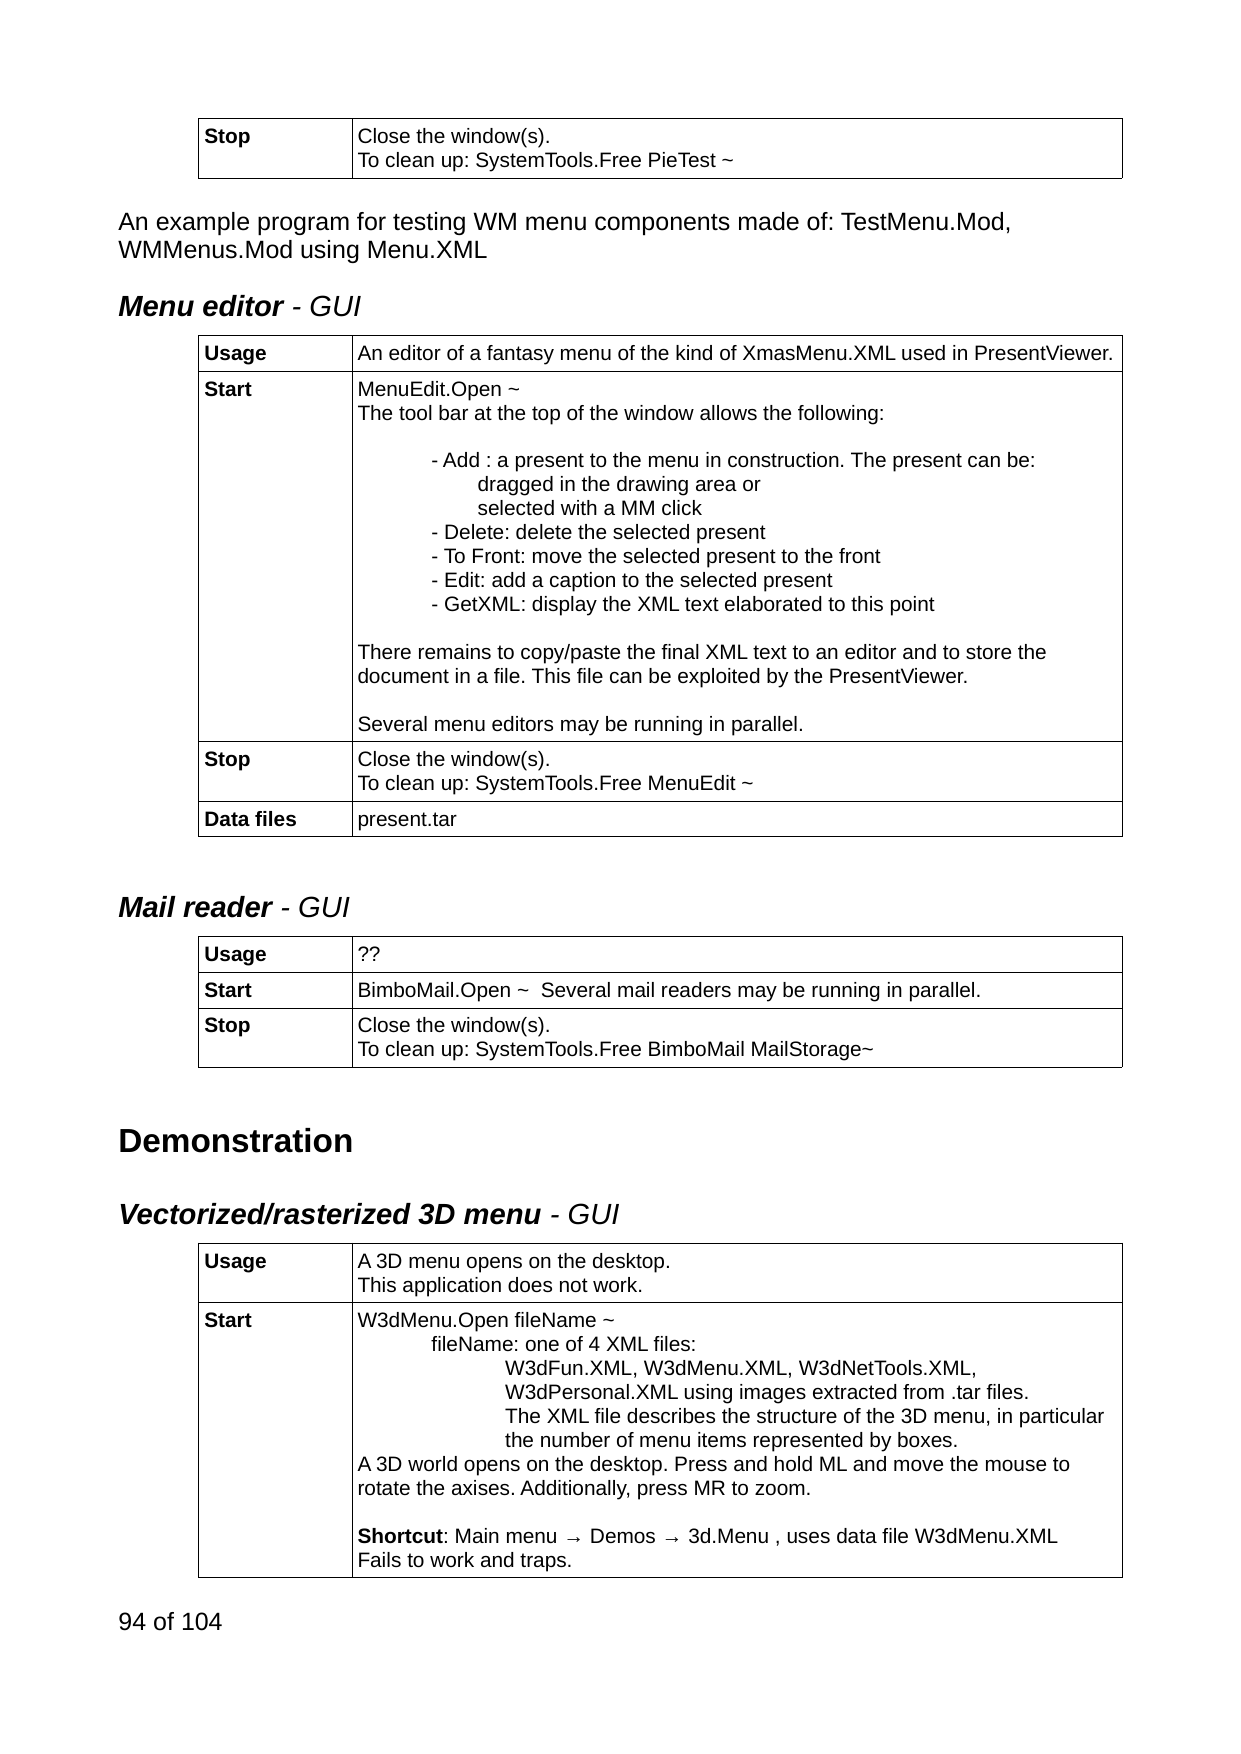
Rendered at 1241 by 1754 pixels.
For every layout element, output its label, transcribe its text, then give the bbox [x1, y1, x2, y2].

subtitle Demonstration [118, 1121, 1122, 1159]
table_cell Stop [199, 742, 352, 801]
table_header A 3D menu opens on the desktop. This application does not work. [353, 1244, 1122, 1302]
table_header An editor of a fantasy menu of the kind of XmasMenu.XML used in PresentViewer. [353, 336, 1122, 371]
text An example program for testing WM menu components made of: TestMenu.Mod, WMMenus.Mod using Menu.XML [118, 206, 1122, 264]
table_cell Stop [199, 119, 352, 178]
table_cell Stop [199, 1009, 352, 1067]
table_header ?? [353, 937, 1122, 972]
subtitle Menu editor - GUI [118, 289, 1122, 322]
table_cell Start [199, 372, 352, 741]
table_cell W3dMenu.Open fileName ~ fileName: one of 4 XML files: W3dFun.XML, W3dMenu.XML, W3dNetTools.XML, W3dPersonal.XML using images extracted from .tar files. The XML file describes the structure of the 3D menu, in particular the number of menu items represented by boxes. A 3D world opens on the desktop. Press and hold ML and move the mouse to rotate the axises. Additionally, press MR to zoom. Shortcut: Main menu → Demos → 3d.Menu , uses data file W3dMenu.XML Fails to work and traps. [353, 1303, 1122, 1577]
table_header Usage [199, 1244, 352, 1302]
table_cell Close the window(s). To clean up: SystemTools.Free MenuEdit ~ [353, 742, 1122, 801]
subtitle Vectorized/rasterized 3D menu - GUI [118, 1197, 1122, 1230]
table_cell BimboMail.Open ~ Several mail readers may be running in parallel. [353, 973, 1122, 1007]
table_cell Start [199, 1303, 352, 1577]
subtitle Mail reader - GUI [118, 890, 1122, 924]
table_cell present.tar [353, 802, 1122, 836]
table_header Usage [199, 937, 352, 972]
table_cell Close the window(s). To clean up: SystemTools.Free BimboMail MailStorage~ [353, 1009, 1122, 1067]
table_cell Start [199, 973, 352, 1007]
table_cell Close the window(s). To clean up: SystemTools.Free PieTest ~ [353, 119, 1122, 178]
table_cell Data files [199, 802, 352, 836]
table_header Usage [199, 336, 352, 371]
table_cell MenuEdit.Open ~ The tool bar at the top of the window allows the following: - Add : a present to the menu in construction. The present can be: dragged in the drawing area or selected with a MM click - Delete: delete the selected present - To Front: move the selected present to the front - Edit: add a caption to the selected present - GetXML: display the XML text elaborated to this point There remains to copy/paste the final XML text to an editor and to store the document in a file. This file can be exploited by the PresentViewer. Several menu editors may be running in parallel. [353, 372, 1122, 741]
